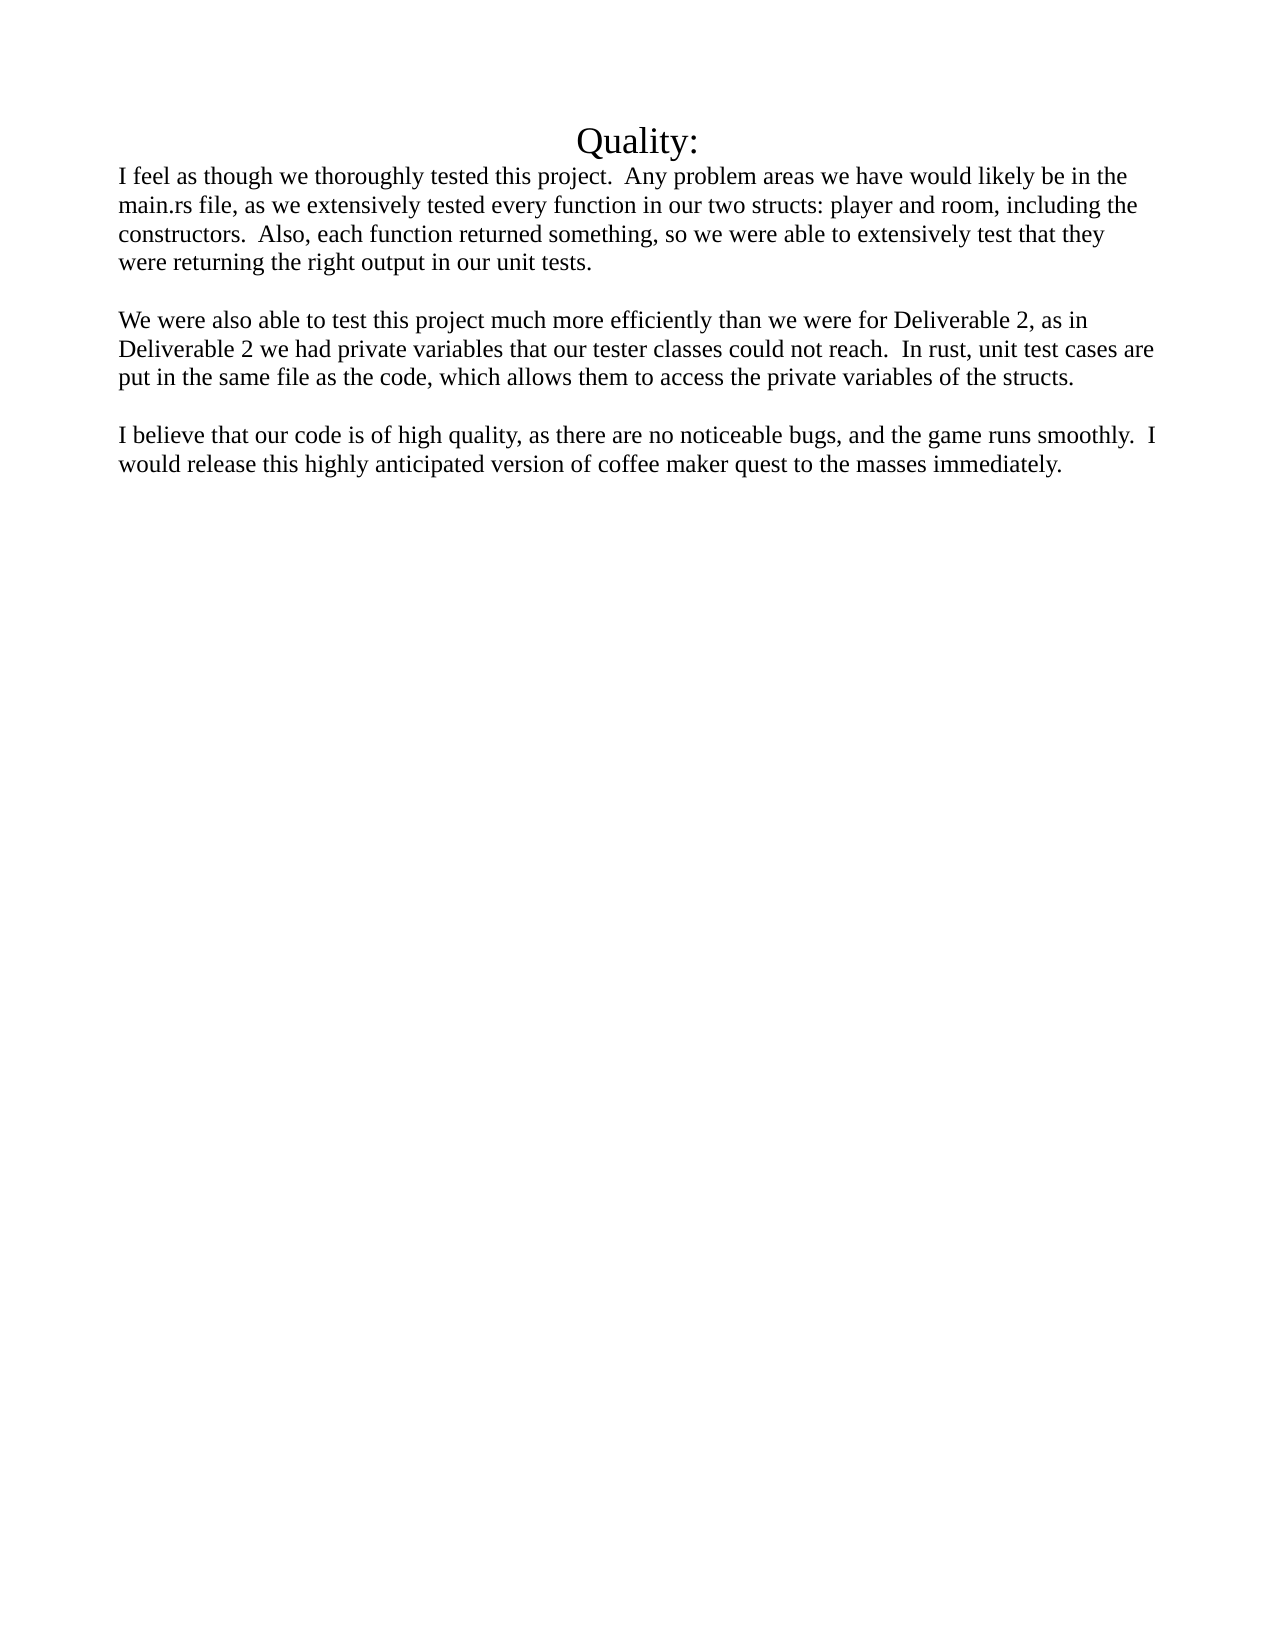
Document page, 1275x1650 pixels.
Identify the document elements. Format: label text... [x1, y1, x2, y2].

text We were also able to test this project much more efficiently than we were for Deliverable 2, as in Deliverable 2 we had private variables that our tester classes could not reach. In rust, unit test cases are put in the same file as the code, which allows them to access the private variables of the structs. [118, 305, 1157, 391]
text I feel as though we thoroughly tested this project. Any problem areas we have would likely be in the main.rs file, as we extensively tested every function in our two structs: player and room, including the constructors. Also, each function returned something, so we were able to extensively test that they were returning the right output in our unit tests. [118, 161, 1157, 276]
text Quality: [118, 118, 1157, 161]
text I believe that our code is of high quality, as there are no noticeable bugs, and the game runs smoothly. I would release this highly anticipated version of coffee maker quest to the masses immediately. [118, 420, 1157, 477]
